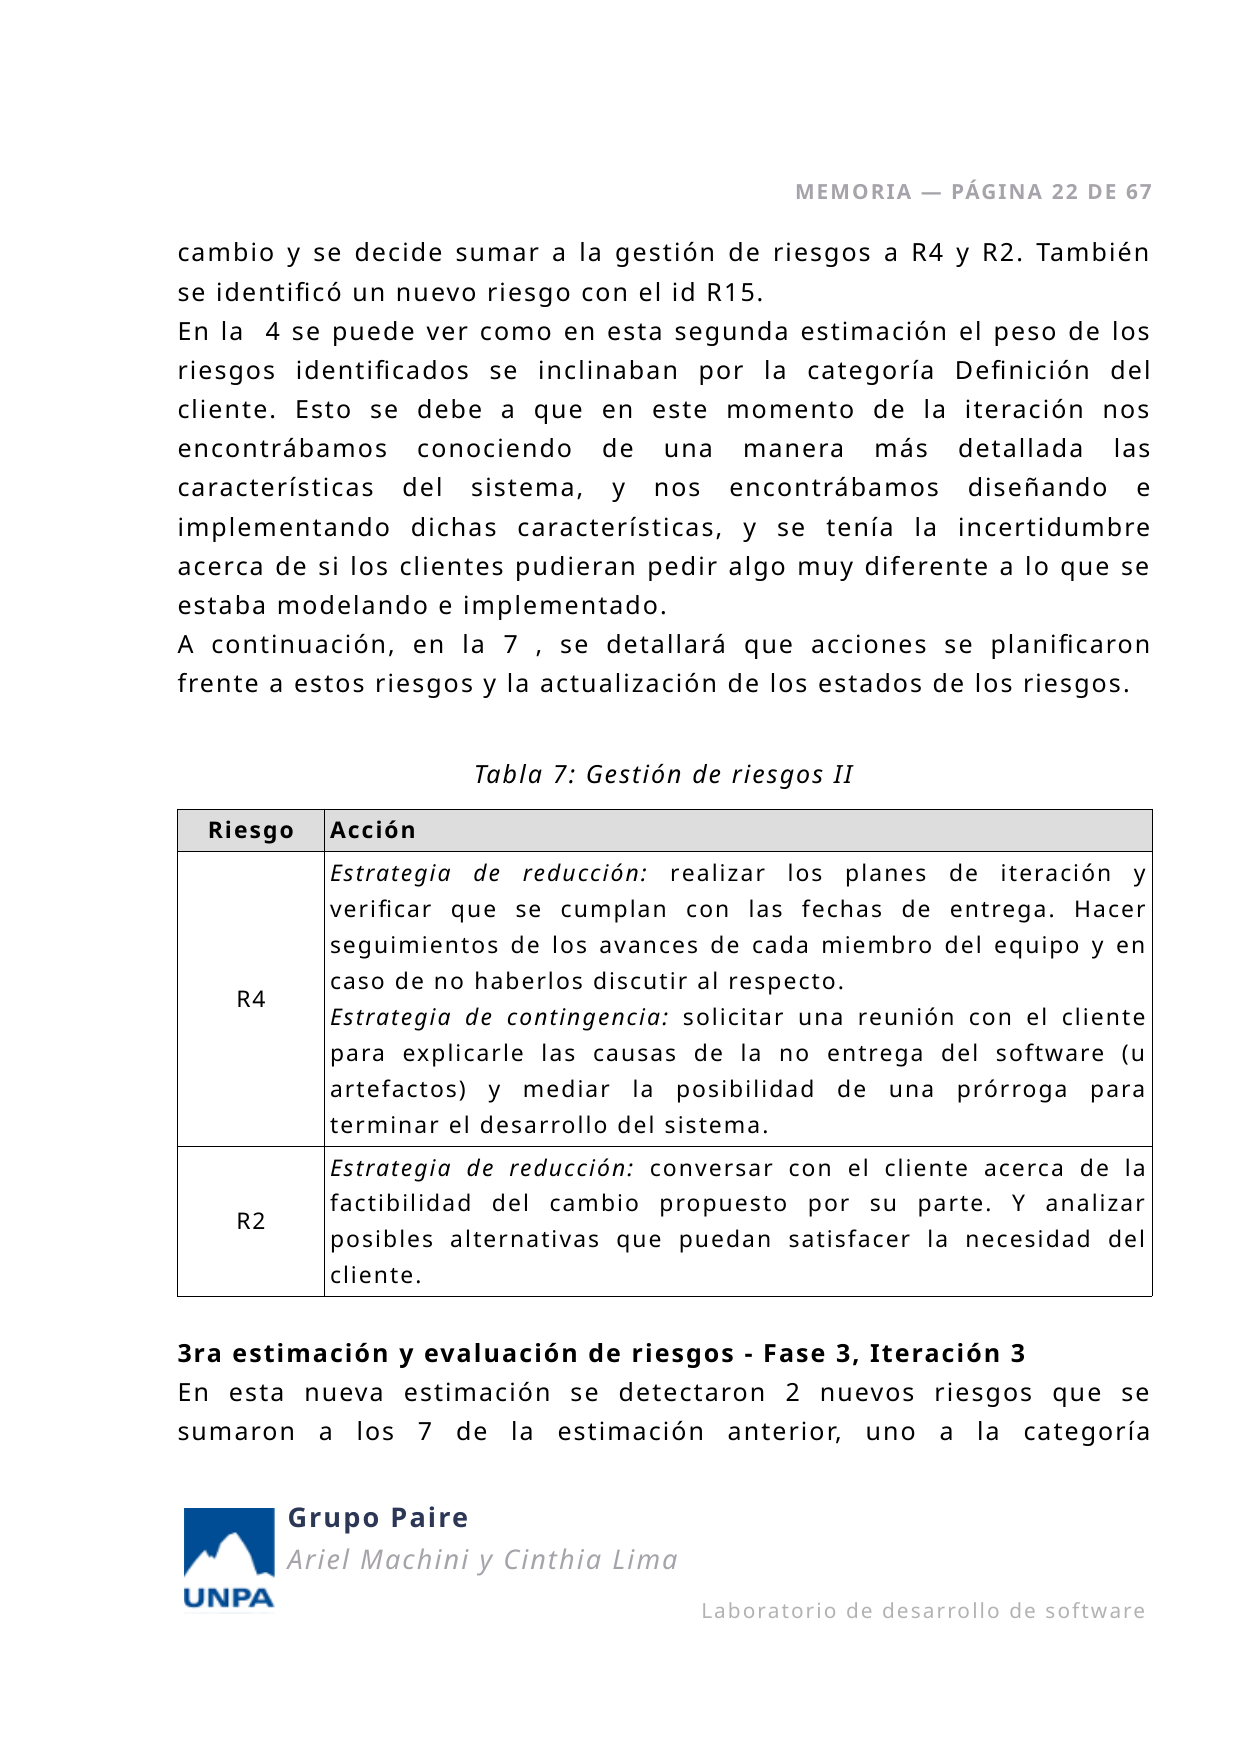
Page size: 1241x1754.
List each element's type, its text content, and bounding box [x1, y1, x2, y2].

text cambio y se decide sumar a la gestión de riesgos a R4 y R2. También se identificó un nuevo riesgo con el id R15. [177, 235, 1152, 308]
picture [184, 1508, 275, 1614]
text En la 4 se puede ver como en esta segunda estimación el peso de los riesgos identificados se inclinaban por la categoría Definición del cliente. Esto se debe a que en este momento de la iteración nos encontrábamos conociendo de una manera más detallada las características del sistema, y nos encontrábamos diseñando e implementando dichas características, y se tenía la incertidumbre acerca de si los clientes pudieran pedir algo muy diferente a lo que se estaba modelando e implementado. [177, 313, 1152, 622]
table_cell R2 [178, 1147, 324, 1296]
text Tabla 7: Gestión de riesgos II [177, 757, 1152, 791]
text 3ra estimación y evaluación de riesgos - Fase 3, Iteración 3 [177, 1336, 1152, 1369]
table_header Riesgo [178, 810, 324, 851]
table_cell R4 [178, 852, 324, 1146]
table_cell Estrategia de reducción: realizar los planes de iteración y verificar que se cumplan con las fechas de entrega. Hacer seguimientos de los avances de cada miembro del equipo y en caso de no haberlos discutir al respecto. Estrategia de contingencia: solicitar una reunión con el cliente para explicarle las causas de la no entrega del software (u artefactos) y mediar la posibilidad de una prórroga para terminar el desarrollo del sistema. [325, 852, 1152, 1146]
table_header Acción [325, 810, 1152, 851]
text En esta nueva estimación se detectaron 2 nuevos riesgos que se sumaron a los 7 de la estimación anterior, uno a la categoría [177, 1375, 1152, 1448]
text A continuación, en la 7 , se detallará que acciones se planificaron frente a estos riesgos y la actualización de los estados de los riesgos. [177, 627, 1152, 700]
table_cell Estrategia de reducción: conversar con el cliente acerca de la factibilidad del cambio propuesto por su parte. Y analizar posibles alternativas que puedan satisfacer la necesidad del cliente. [325, 1147, 1152, 1296]
